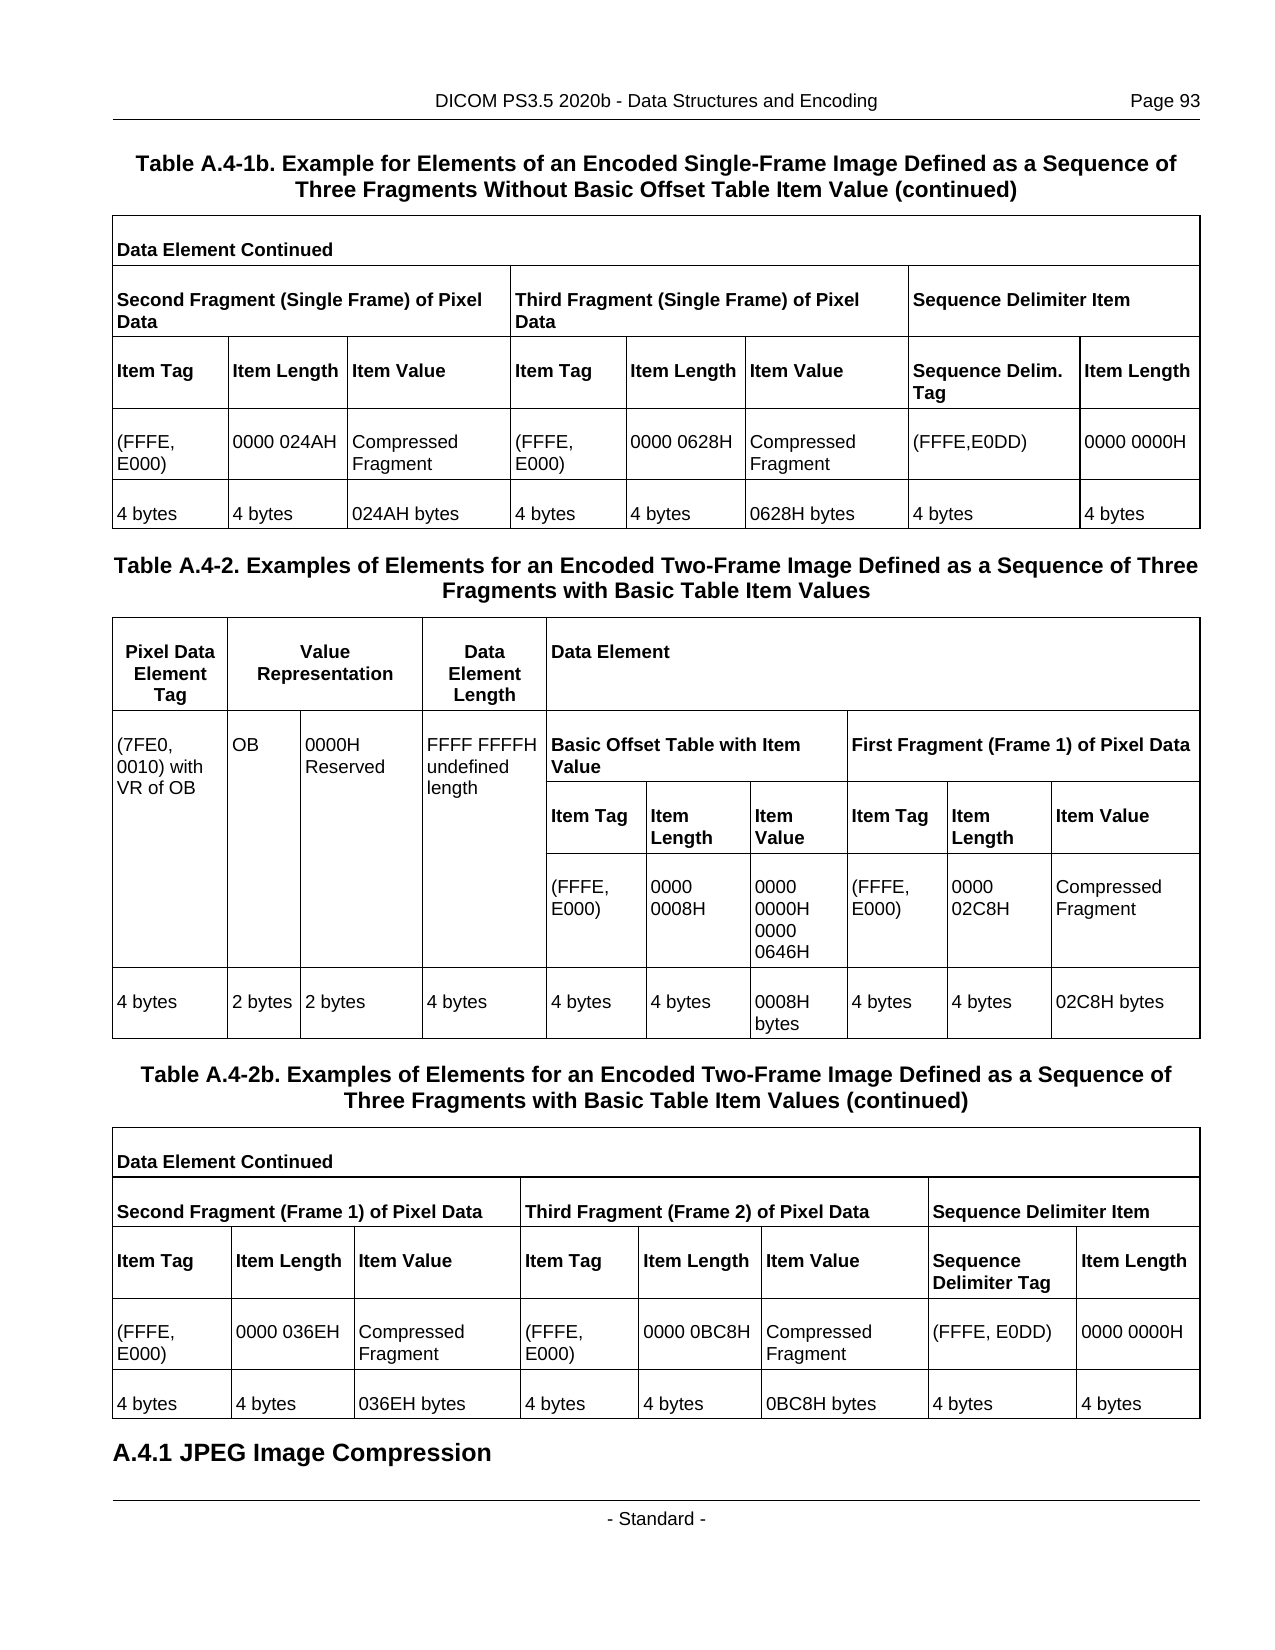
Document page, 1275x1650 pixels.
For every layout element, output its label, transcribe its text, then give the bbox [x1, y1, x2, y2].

table_cell 02C8H bytes [1052, 968, 1199, 1038]
table_cell Compressed Fragment [1052, 854, 1199, 967]
table_cell 0008H bytes [751, 968, 847, 1038]
table_cell Item Length [232, 1227, 354, 1297]
table_cell Item Value [348, 337, 510, 407]
table_cell Item Length [229, 337, 347, 407]
table_cell 4 bytes [232, 1370, 354, 1418]
table_cell 0000 0BC8H [639, 1299, 761, 1369]
table_cell Sequence Delim. Tag [909, 337, 1079, 407]
table_cell Item Value [746, 337, 908, 407]
table_cell 4 bytes [639, 1370, 761, 1418]
table_cell 0000 0008H [647, 854, 750, 967]
table_header Data Element Continued [113, 216, 1199, 265]
table_cell Item Value [751, 782, 847, 852]
table_cell Compressed Fragment [746, 409, 908, 479]
table_cell 4 bytes [1081, 480, 1199, 528]
table_cell Item Value [762, 1227, 928, 1297]
table_cell (FFFE, E000) [113, 409, 228, 479]
table_header Data Element [547, 618, 1199, 710]
table_cell Item Length [639, 1227, 761, 1297]
table_cell Item Tag [547, 782, 646, 852]
table_cell 4 bytes [929, 1370, 1076, 1418]
table_cell 0000 0000H 0000 0646H [751, 854, 847, 967]
table_cell Item Tag [521, 1227, 638, 1297]
text A.4.1 JPEG Image Compression [112, 1438, 1200, 1467]
table_cell (FFFE,E0DD) [909, 409, 1079, 479]
table_cell Basic Offset Table with Item Value [547, 711, 847, 781]
table_cell 4 bytes [627, 480, 745, 528]
table_cell Third Fragment (Single Frame) of Pixel Data [511, 266, 908, 336]
table_cell 2 bytes [228, 968, 300, 1038]
table_cell Sequence Delimiter Tag [929, 1227, 1076, 1297]
table_cell Item Length [647, 782, 750, 852]
table_cell (FFFE, E000) [511, 409, 626, 479]
table_cell 4 bytes [521, 1370, 638, 1418]
table_cell 4 bytes [229, 480, 347, 528]
table_cell 0000 02C8H [948, 854, 1051, 967]
table_cell 0000 024AH [229, 409, 347, 479]
table_header Value Representation [228, 618, 422, 710]
table_cell 4 bytes [423, 968, 546, 1038]
table_cell 4 bytes [647, 968, 750, 1038]
table_cell 024AH bytes [348, 480, 510, 528]
table_cell 4 bytes [909, 480, 1079, 528]
text Table A.4-1b. Example for Elements of an Encoded Single-Frame Image Defined as a Sequence of Three Fragments Without Basic Offset Table Item Value (continued) [112, 150, 1200, 202]
table_cell 0000 036EH [232, 1299, 354, 1369]
table_cell (FFFE, E000) [848, 854, 947, 967]
table_cell Item Length [1077, 1227, 1199, 1297]
table_cell 4 bytes [113, 480, 228, 528]
table_header Data Element Continued [113, 1128, 1199, 1176]
table_cell 0BC8H bytes [762, 1370, 928, 1418]
table_cell (FFFE, E000) [547, 854, 646, 967]
table_cell Third Fragment (Frame 2) of Pixel Data [521, 1178, 928, 1226]
table_cell Sequence Delimiter Item [929, 1178, 1199, 1226]
table_cell Item Tag [113, 1227, 231, 1297]
table_cell Item Tag [511, 337, 626, 407]
table_cell Second Fragment (Single Frame) of Pixel Data [113, 266, 510, 336]
table_cell Second Fragment (Frame 1) of Pixel Data [113, 1178, 520, 1226]
table_cell Item Value [1052, 782, 1199, 852]
table_cell 0000H Reserved [301, 711, 422, 967]
table_cell 4 bytes [547, 968, 646, 1038]
table_cell Compressed Fragment [355, 1299, 520, 1369]
table_cell OB [228, 711, 300, 967]
table_cell (FFFE, E000) [113, 1299, 231, 1369]
table_cell 036EH bytes [355, 1370, 520, 1418]
table_cell FFFF FFFFH undefined length [423, 711, 546, 967]
text Table A.4-2b. Examples of Elements for an Encoded Two-Frame Image Defined as a Sequence of Three Fragments with Basic Table Item Values (continued) [112, 1062, 1200, 1113]
table_cell Item Value [355, 1227, 520, 1297]
table_cell Compressed Fragment [348, 409, 510, 479]
table_cell 4 bytes [1077, 1370, 1199, 1418]
table_cell 4 bytes [113, 1370, 231, 1418]
table_cell Item Length [1081, 337, 1199, 407]
table_cell (7FE0, 0010) with VR of OB [113, 711, 227, 967]
table_cell Compressed Fragment [762, 1299, 928, 1369]
table_cell First Fragment (Frame 1) of Pixel Data [848, 711, 1199, 781]
table_cell 0000 0000H [1081, 409, 1199, 479]
table_cell 0000 0000H [1077, 1299, 1199, 1369]
table_cell 4 bytes [948, 968, 1051, 1038]
table_cell 4 bytes [848, 968, 947, 1038]
table_cell Item Tag [113, 337, 228, 407]
table_cell Item Tag [848, 782, 947, 852]
table_cell 0628H bytes [746, 480, 908, 528]
table_header Data Element Length [423, 618, 546, 710]
table_cell 4 bytes [113, 968, 227, 1038]
table_cell Item Length [948, 782, 1051, 852]
table_cell (FFFE, E000) [521, 1299, 638, 1369]
table_header Pixel Data Element Tag [113, 618, 227, 710]
table_cell Item Length [627, 337, 745, 407]
table_cell 2 bytes [301, 968, 422, 1038]
table_cell 4 bytes [511, 480, 626, 528]
table_cell Sequence Delimiter Item [909, 266, 1199, 336]
table_cell 0000 0628H [627, 409, 745, 479]
text Table A.4-2. Examples of Elements for an Encoded Two-Frame Image Defined as a Sequence of Three Fragments with Basic Table Item Values [112, 552, 1200, 603]
table_cell (FFFE, E0DD) [929, 1299, 1076, 1369]
